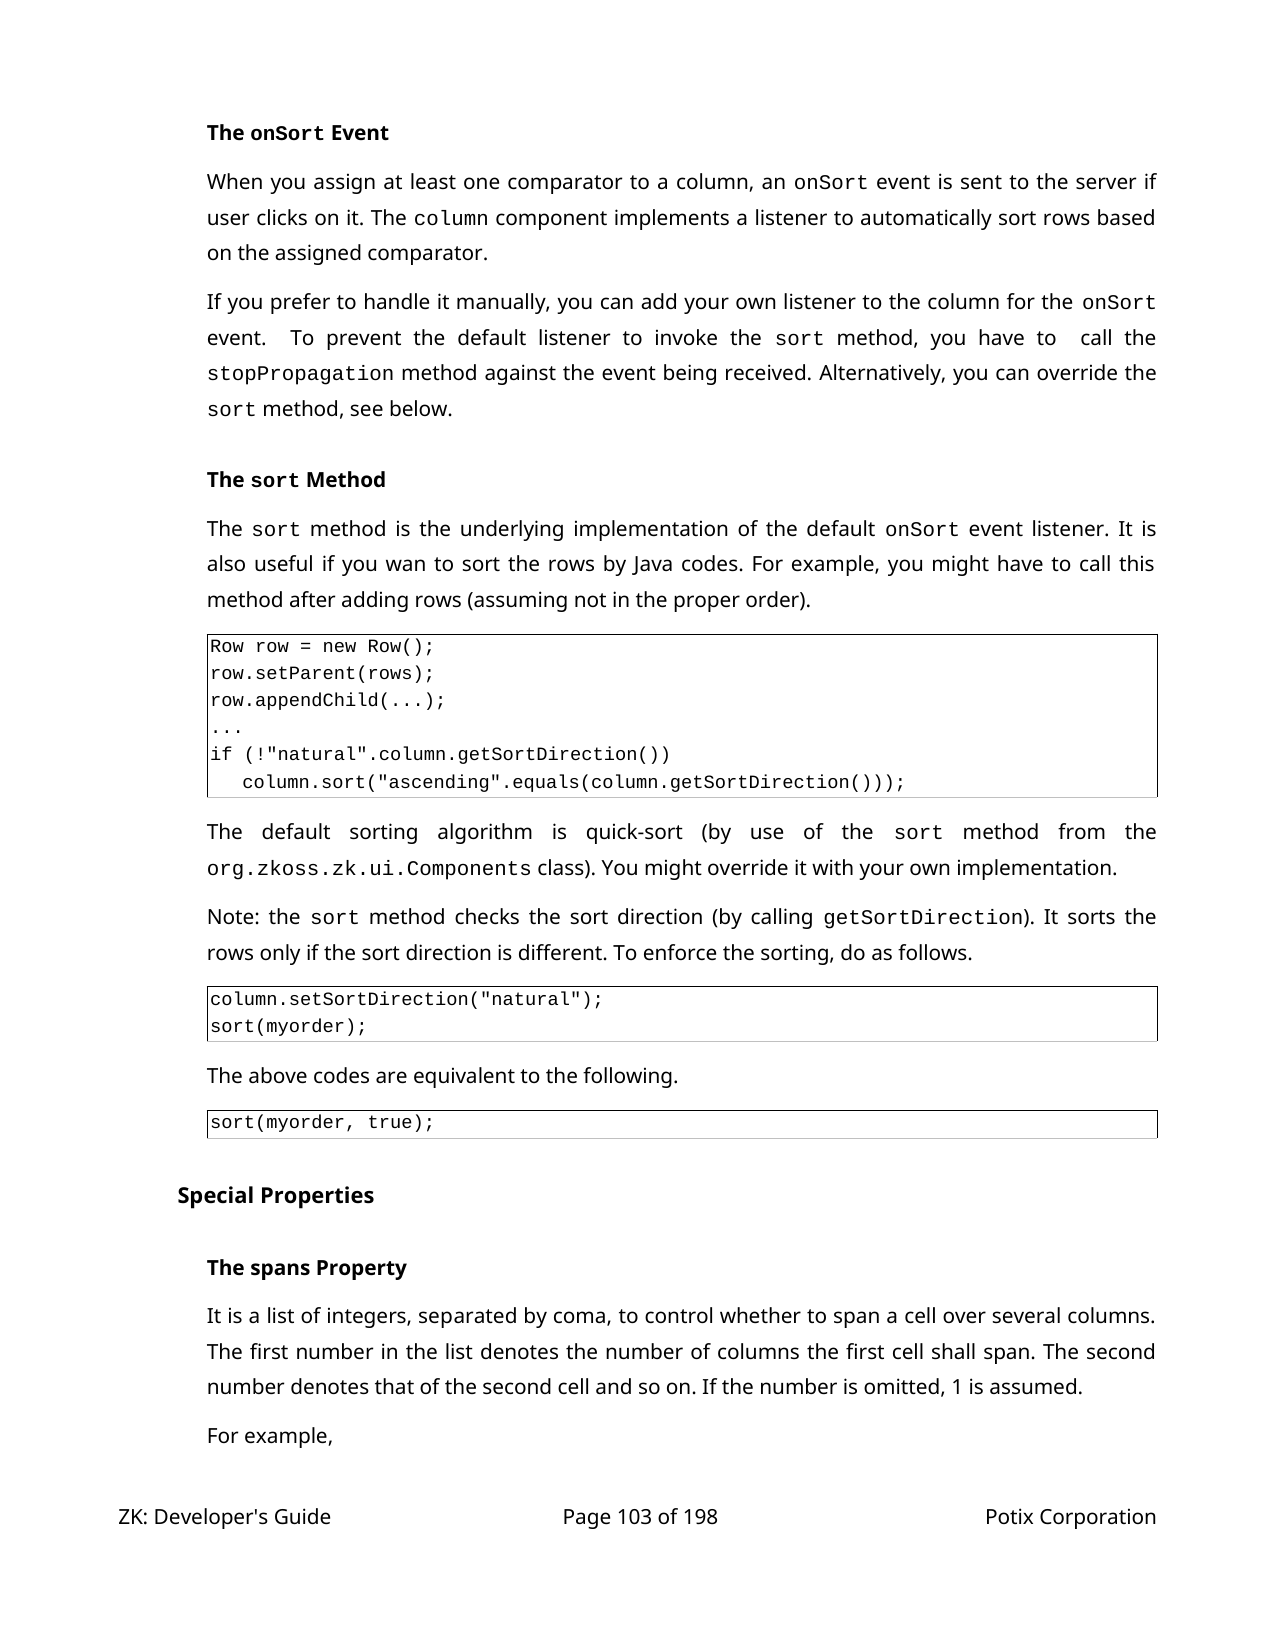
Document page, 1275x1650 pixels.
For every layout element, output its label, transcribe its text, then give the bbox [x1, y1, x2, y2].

text The sort method is the underlying implementation of the default onSort event listener. It is also useful if you wan to sort the rows by Java codes. For example, you might have to call this method after adding rows (assuming not in the proper order). [207, 514, 1157, 613]
subtitle The sort Method [207, 465, 1157, 493]
text It is a list of integers, separated by coma, to control whether to span a cell over several columns. The first number in the list denotes the number of columns the first cell shall span. The second number denotes that of the second cell and so on. If the number is omitted, 1 is assumed. [207, 1302, 1157, 1400]
text row.setParent(rows); [208, 661, 1157, 685]
subtitle The onSort Event [207, 118, 1157, 147]
text If you prefer to handle it manually, you can add your own listener to the column for the onSort event. To prevent the default listener to invoke the sort method, you have to call the stopPropagation method against the event being received. Alternatively, you can override the sort method, see below. [207, 287, 1157, 422]
subtitle Special Properties [177, 1180, 1157, 1210]
text column.sort("ascending".equals(column.getSortDirection())); [208, 769, 1157, 797]
text sort(myorder); [208, 1014, 1157, 1041]
text row.appendChild(...); [208, 688, 1157, 712]
subtitle The spans Property [207, 1253, 1157, 1281]
text ... [208, 715, 1157, 739]
text Row row = new Row(); [208, 635, 1157, 658]
text The above codes are equivalent to the following. [207, 1062, 1157, 1090]
text When you assign at least one comparator to a column, an onSort event is sent to the server if user clicks on it. The column component implements a listener to automatically sort rows based on the assigned comparator. [207, 167, 1157, 267]
text column.setSortDirection("natural"); [208, 987, 1157, 1011]
text For example, [207, 1421, 1157, 1449]
text Note: the sort method checks the sort direction (by calling getSortDirection). It sorts the rows only if the sort direction is different. To enforce the sorting, do as follows. [207, 902, 1157, 966]
text The default sorting algorithm is quick-sort (by use of the sort method from the org.zkoss.zk.ui.Components class). You might override it with your own implementation. [207, 817, 1157, 881]
text sort(myorder, true); [208, 1111, 1157, 1138]
text if (!"natural".column.getSortDirection()) [208, 742, 1157, 767]
